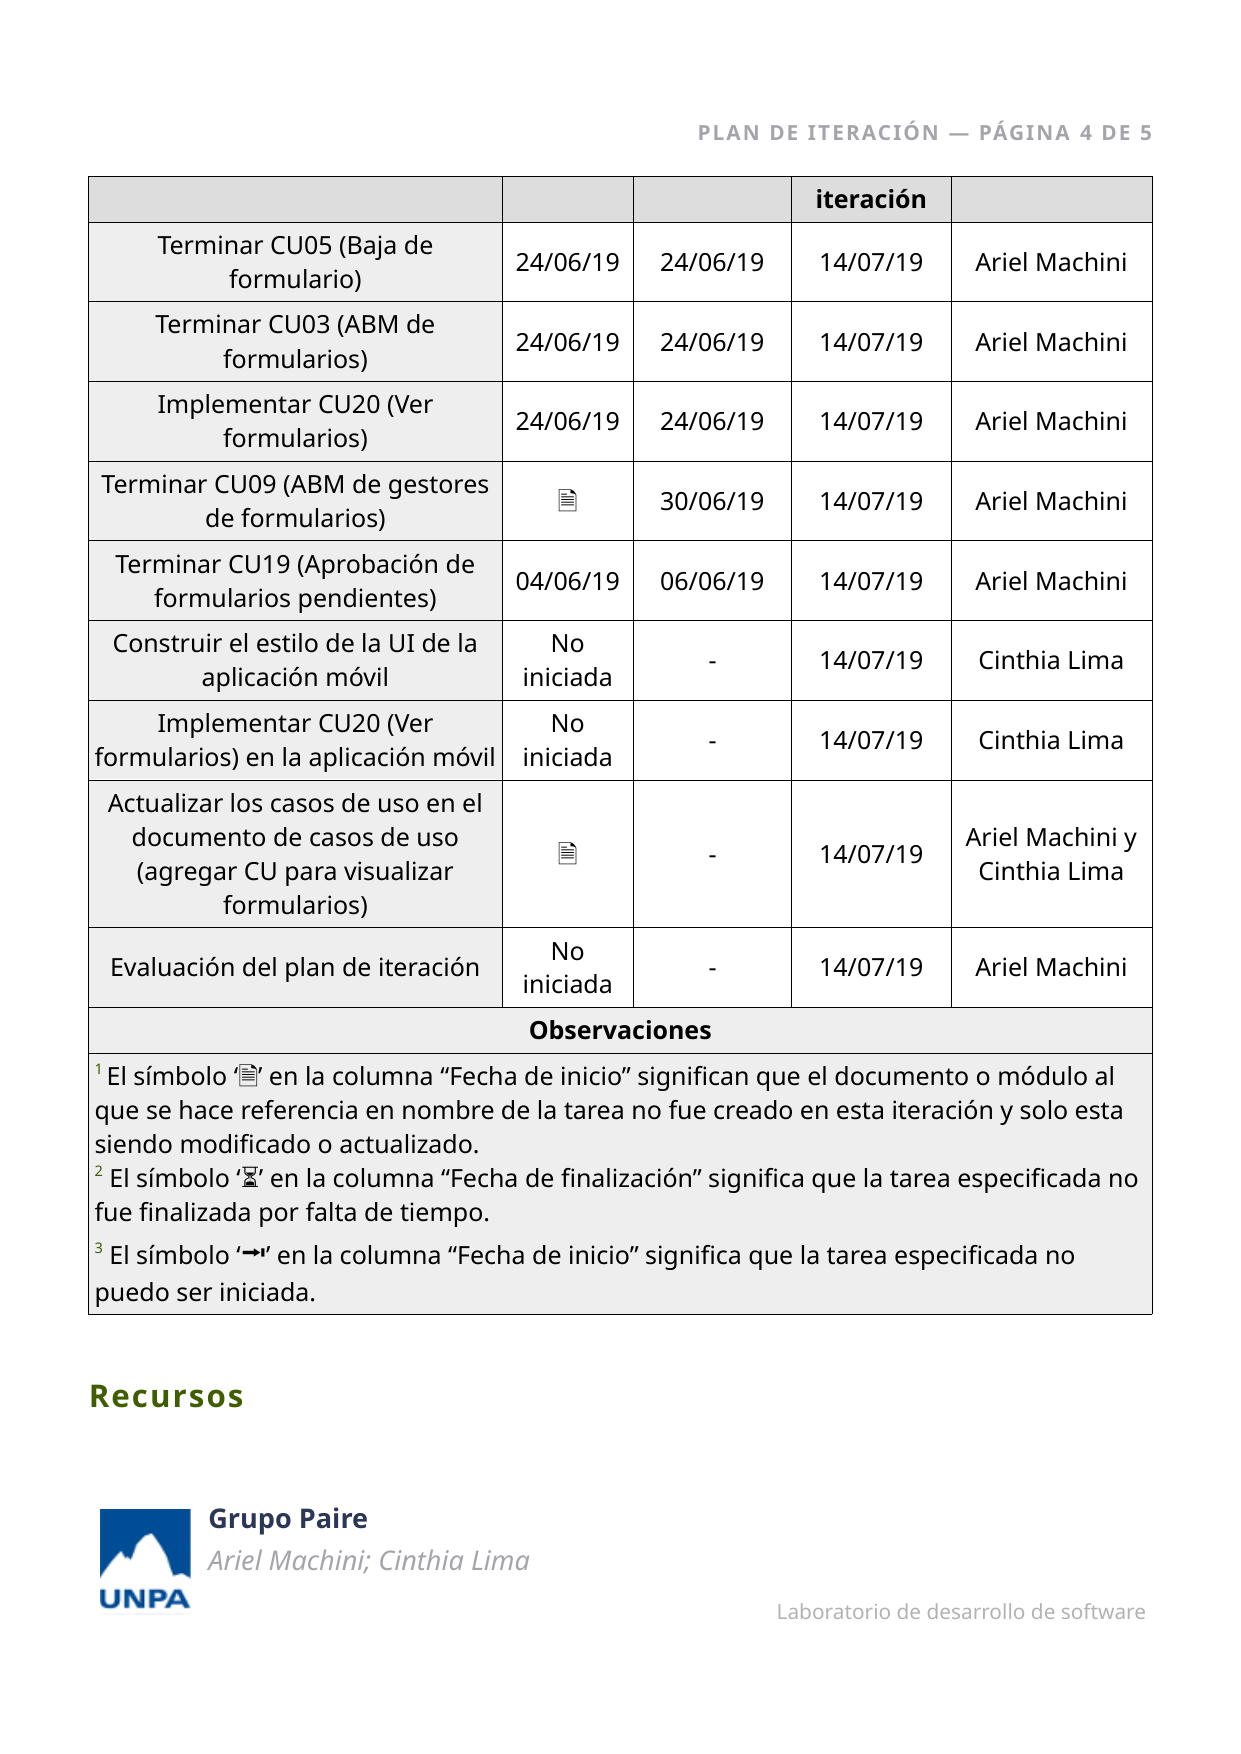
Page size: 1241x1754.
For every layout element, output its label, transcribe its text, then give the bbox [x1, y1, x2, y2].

table_cell Ariel Machini [952, 928, 1152, 1007]
table_cell No iniciada [503, 928, 633, 1007]
table_cell Implementar CU20 (Ver formularios) [89, 382, 502, 461]
table_cell Ariel Machini [952, 223, 1152, 301]
table_cell 14/07/19 [792, 781, 951, 927]
table_cell 🗎 [503, 781, 633, 927]
table_cell Ariel Machini [952, 541, 1152, 620]
table_header iteración [792, 177, 951, 222]
table_cell Actualizar los casos de uso en el documento de casos de uso (agregar CU para visualizar formularios) [89, 781, 502, 927]
table_cell 24/06/19 [503, 382, 633, 461]
table_cell - [634, 621, 791, 700]
table_cell Cinthia Lima [952, 621, 1152, 700]
table_cell Cinthia Lima [952, 701, 1152, 779]
table_cell 24/06/19 [634, 302, 791, 381]
table_cell 24/06/19 [634, 223, 791, 301]
table_cell 24/06/19 [634, 382, 791, 461]
table_cell 14/07/19 [792, 928, 951, 1007]
table_cell Ariel Machini [952, 302, 1152, 381]
table_cell 06/06/19 [634, 541, 791, 620]
table_cell Terminar CU09 (ABM de gestores de formularios) [89, 462, 502, 540]
table_cell 04/06/19 [503, 541, 633, 620]
table_cell 30/06/19 [634, 462, 791, 540]
table_header [634, 177, 791, 222]
table_cell Implementar CU20 (Ver formularios) en la aplicación móvil [89, 701, 502, 779]
table_cell Ariel Machini [952, 382, 1152, 461]
table_cell Terminar CU05 (Baja de formulario) [89, 223, 502, 301]
table_cell 🗎 [503, 462, 633, 540]
picture [100, 1509, 191, 1615]
table_header [952, 177, 1152, 222]
table_cell 14/07/19 [792, 302, 951, 381]
table_cell No iniciada [503, 621, 633, 700]
table_cell No iniciada [503, 701, 633, 779]
table_cell - [634, 781, 791, 927]
table_cell 14/07/19 [792, 541, 951, 620]
text Recursos [88, 1373, 1152, 1416]
table_cell 14/07/19 [792, 462, 951, 540]
table_cell 1 El símbolo ‘🗎’ en la columna “Fecha de inicio” significan que el documento o módulo al que se hace referencia en nombre de la tarea no fue creado en esta iteración y solo esta siendo modificado o actualizado. 2 El símbolo ‘⏳’ en la columna “Fecha de finalización” significa que la tarea especificada no fue finalizada por falta de tiempo. 3 El símbolo ‘⭲’ en la columna “Fecha de inicio” significa que la tarea especificada no puedo ser iniciada. [89, 1054, 1152, 1314]
table_cell 24/06/19 [503, 223, 633, 301]
table_header [503, 177, 633, 222]
table_cell Ariel Machini y Cinthia Lima [952, 781, 1152, 927]
table_cell 14/07/19 [792, 621, 951, 700]
table_cell Evaluación del plan de iteración [89, 928, 502, 1007]
table_cell Terminar CU03 (ABM de formularios) [89, 302, 502, 381]
table_cell Ariel Machini [952, 462, 1152, 540]
table_cell 24/06/19 [503, 302, 633, 381]
table_header [89, 177, 502, 222]
table_cell 14/07/19 [792, 382, 951, 461]
table_cell Observaciones [89, 1008, 1152, 1053]
table_cell - [634, 701, 791, 779]
table_cell Construir el estilo de la UI de la aplicación móvil [89, 621, 502, 700]
table_cell Terminar CU19 (Aprobación de formularios pendientes) [89, 541, 502, 620]
table_cell 14/07/19 [792, 701, 951, 779]
table_cell - [634, 928, 791, 1007]
table_cell 14/07/19 [792, 223, 951, 301]
